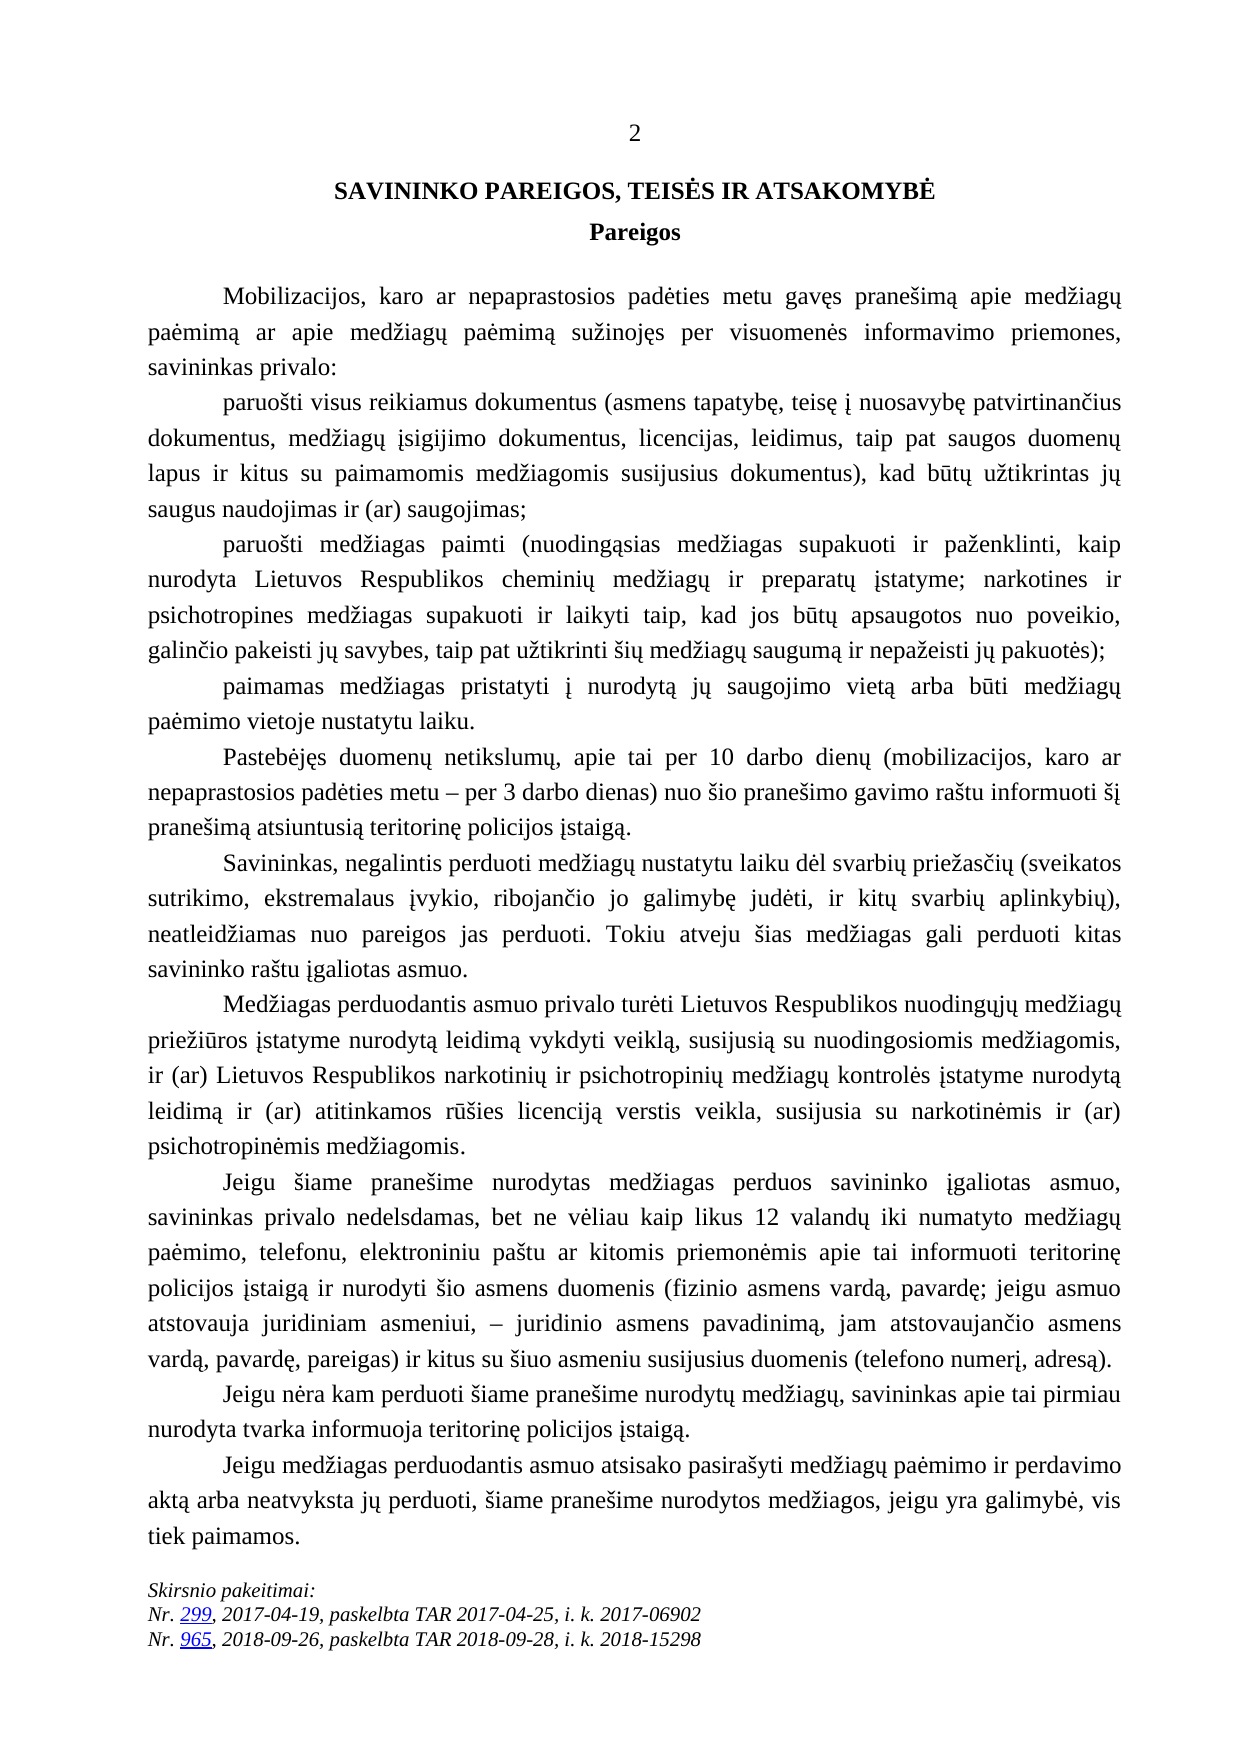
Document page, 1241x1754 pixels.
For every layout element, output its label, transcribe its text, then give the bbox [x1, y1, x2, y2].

text Pareigos [148, 217, 1122, 246]
text Jeigu medžiagas perduodantis asmuo atsisako pasirašyti medžiagų paėmimo ir perdavimo aktą arba neatvyksta jų perduoti, šiame pranešime nurodytos medžiagos, jeigu yra galimybė, vis tiek paimamos. [148, 1443, 1122, 1549]
text Medžiagas perduodantis asmuo privalo turėti Lietuvos Respublikos nuodingųjų medžiagų priežiūros įstatyme nurodytą leidimą vykdyti veiklą, susijusią su nuodingosiomis medžiagomis, ir (ar) Lietuvos Respublikos narkotinių ir psichotropinių medžiagų kontrolės įstatyme nurodytą leidimą ir (ar) atitinkamos rūšies licenciją verstis veikla, susijusia su narkotinėmis ir (ar) psichotropinėmis medžiagomis. [148, 983, 1122, 1160]
text Nr. 965, 2018-09-26, paskelbta TAR 2018-09-28, i. k. 2018-15298 [148, 1626, 1122, 1651]
text Nr. 299, 2017-04-19, paskelbta TAR 2017-04-25, i. k. 2017-06902 [148, 1602, 1122, 1626]
text Mobilizacijos, karo ar nepaprastosios padėties metu gavęs pranešimą apie medžiagų paėmimą ar apie medžiagų paėmimą sužinojęs per visuomenės informavimo priemones, savininkas privalo: [148, 274, 1122, 381]
text Savininkas, negalintis perduoti medžiagų nustatytu laiku dėl svarbių priežasčių (sveikatos sutrikimo, ekstremalaus įvykio, ribojančio jo galimybę judėti, ir kitų svarbių aplinkybių), neatleidžiamas nuo pareigos jas perduoti. Tokiu atveju šias medžiagas gali perduoti kitas savininko raštu įgaliotas asmuo. [148, 841, 1122, 983]
text paruošti medžiagas paimti (nuodingąsias medžiagas supakuoti ir paženklinti, kaip nurodyta Lietuvos Respublikos cheminių medžiagų ir preparatų įstatyme; narkotines ir psichotropines medžiagas supakuoti ir laikyti taip, kad jos būtų apsaugotos nuo poveikio, galinčio pakeisti jų savybes, taip pat užtikrinti šių medžiagų saugumą ir nepažeisti jų pakuotės); [148, 522, 1122, 664]
text Jeigu šiame pranešime nurodytas medžiagas perduos savininko įgaliotas asmuo, savininkas privalo nedelsdamas, bet ne vėliau kaip likus 12 valandų iki numatyto medžiagų paėmimo, telefonu, elektroniniu paštu ar kitomis priemonėmis apie tai informuoti teritorinę policijos įstaigą ir nurodyti šio asmens duomenis (fizinio asmens vardą, pavardę; jeigu asmuo atstovauja juridiniam asmeniui, – juridinio asmens pavadinimą, jam atstovaujančio asmens vardą, pavardę, pareigas) ir kitus su šiuo asmeniu susijusius duomenis (telefono numerį, adresą). [148, 1160, 1122, 1372]
text Skirsnio pakeitimai: [148, 1578, 1122, 1602]
text Pastebėjęs duomenų netikslumų, apie tai per 10 darbo dienų (mobilizacijos, karo ar nepaprastosios padėties metu – per 3 darbo dienas) nuo šio pranešimo gavimo raštu informuoti šį pranešimą atsiuntusią teritorinę policijos įstaigą. [148, 735, 1122, 841]
text paruošti visus reikiamus dokumentus (asmens tapatybę, teisę į nuosavybę patvirtinančius dokumentus, medžiagų įsigijimo dokumentus, licencijas, leidimus, taip pat saugos duomenų lapus ir kitus su paimamomis medžiagomis susijusius dokumentus), kad būtų užtikrintas jų saugus naudojimas ir (ar) saugojimas; [148, 381, 1122, 522]
text paimamas medžiagas pristatyti į nurodytą jų saugojimo vietą arba būti medžiagų paėmimo vietoje nustatytu laiku. [148, 664, 1122, 735]
text SAVININKO PAREIGOS, TEISĖS IR ATSAKOMYBĖ [148, 176, 1122, 205]
text Jeigu nėra kam perduoti šiame pranešime nurodytų medžiagų, savininkas apie tai pirmiau nurodyta tvarka informuoja teritorinę policijos įstaigą. [148, 1372, 1122, 1443]
